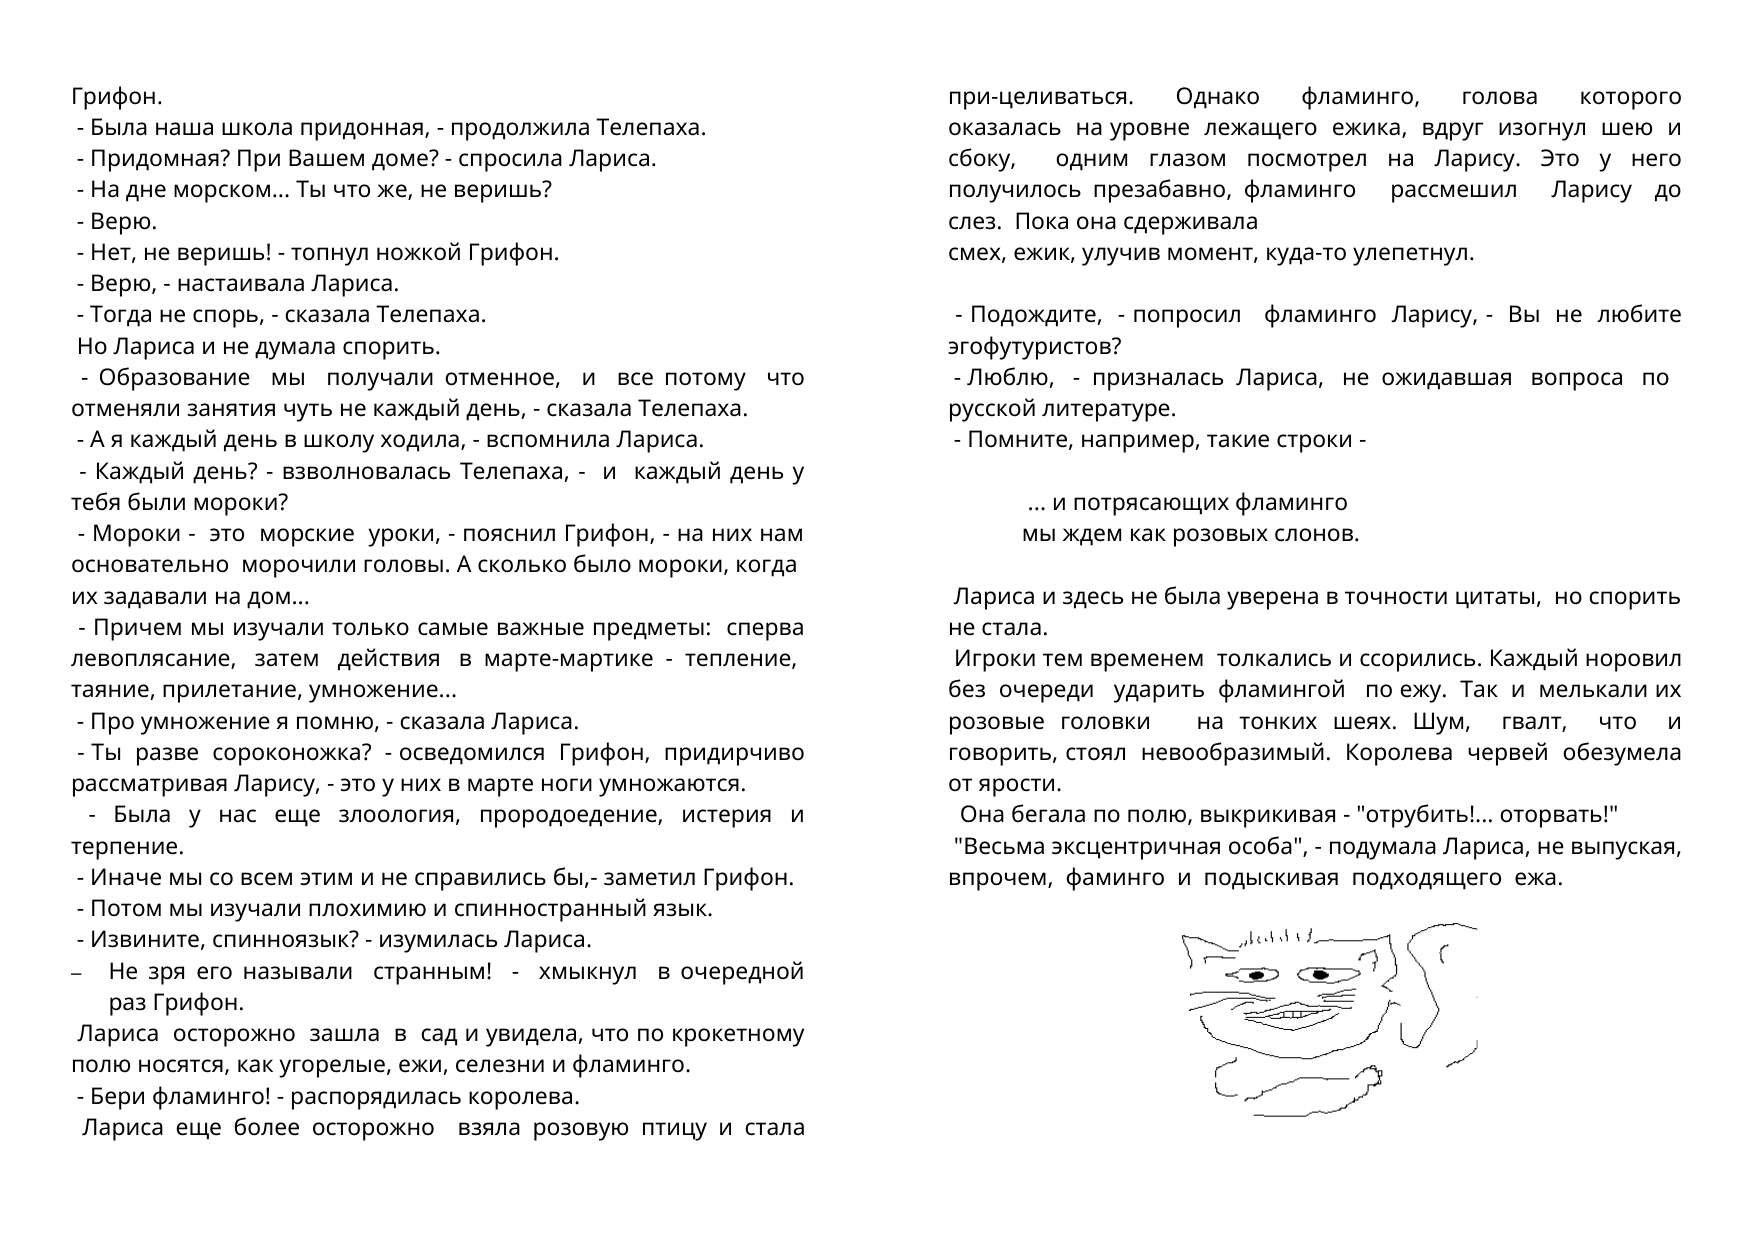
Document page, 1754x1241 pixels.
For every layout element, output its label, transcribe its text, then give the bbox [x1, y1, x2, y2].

text - Потом мы изучали плохимию и спинностранный язык. [71, 892, 806, 923]
text - Верю. [71, 205, 806, 236]
text - Была у нас еще злоология, прородоедение, истерия и терпение. [71, 798, 806, 861]
text - Помните, например, такие строки - [948, 423, 1683, 455]
text "Весьма эксцентричная особа", - подумала Лариса, не выпуская, впрочем, фаминго и подыскивая подходящего ежа. [948, 830, 1683, 892]
text Но Лариса и не думала спорить. [71, 330, 806, 361]
text - А я каждый день в школу ходила, - вспомнила Лариса. [71, 423, 806, 455]
text Игроки тем временем толкались и ссорились. Каждый норовил без очереди ударить фламингой по ежу. Так и мелькали их розовые головки на тонких шеях. Шум, гвалт, что и говорить, стоял невообразимый. Королева червей обезумела от ярости. [948, 642, 1683, 798]
text мы ждем как розовых слонов. [948, 517, 1683, 548]
text - Тогда не спорь, - сказала Телепаха. [71, 298, 806, 330]
text при-целиваться. Однако фламинго, голова которого оказалась на уровне лежащего ежика, вдруг изогнул шею и сбоку, одним глазом посмотрел на Ларису. Это у него получилось презабавно, фламинго рассмешил Ларису до слез. Пока она сдерживала [948, 80, 1683, 236]
text ... и потрясающих фламинго [948, 486, 1683, 517]
text - Мороки - это морские уроки, - пояснил Грифон, - на них нам основательно морочили головы. А сколько было мороки, когда [71, 517, 806, 580]
text смех, ежик, улучив момент, куда-то улепетнул. [948, 236, 1683, 298]
text - Верю, - настаивала Лариса. [71, 267, 806, 298]
text - Бери фламинго! - распорядилась королева. [71, 1080, 806, 1111]
text - Причем мы изучали только самые важные предметы: сперва левоплясание, затем действия в марте-мартике - тепление, [71, 611, 806, 673]
text - Про умножение я помню, - сказала Лариса. [71, 705, 806, 736]
text Лариса еще более осторожно взяла розовую птицу и стала [71, 1111, 806, 1142]
text - Нет, не веришь! - топнул ножкой Грифон. [71, 236, 806, 267]
list Не зря его называли странным! - хмыкнул в очередной раз Грифон. [71, 955, 806, 1017]
text - Придомная? При Вашем доме? - спросила Лариса. [71, 142, 806, 173]
text Она бегала по полю, выкрикивая - "отрубить!... оторвать!" [948, 798, 1683, 830]
text - Люблю, - призналась Лариса, не ожидавшая вопроса по [948, 361, 1683, 392]
text - Каждый день? - взволновалась Телепаха, - и каждый день у тебя были мороки? [71, 455, 806, 517]
text - Извините, спинноязык? - изумилась Лариса. [71, 923, 806, 955]
text их задавали на дом... [71, 580, 806, 611]
text таяние, прилетание, умножение... [71, 673, 806, 705]
text Лариса осторожно зашла в сад и увидела, что по крокетному полю носятся, как угорелые, ежи, селезни и фламинго. [71, 1017, 806, 1080]
text - Ты разве сороконожка? - осведомился Грифон, придирчиво рассматривая Ларису, - это у них в марте ноги умножаются. [71, 736, 806, 798]
text русской литературе. [948, 392, 1683, 423]
text Грифон. [71, 80, 806, 111]
text - Подождите, - попросил фламинго Ларису, - Вы не любите эгофутуристов? [948, 298, 1683, 361]
text - Иначе мы со всем этим и не справились бы,- заметил Грифон. [71, 861, 806, 892]
picture [1140, 906, 1478, 1156]
text - Образование мы получали отменное, и все потому что отменяли занятия чуть не каждый день, - сказала Телепаха. [71, 361, 806, 423]
text - Была наша школа придонная, - продолжила Телепаха. [71, 111, 806, 142]
text - На дне морском... Ты что же, не веришь? [71, 173, 806, 205]
text не стала. [948, 611, 1683, 642]
text Лариса и здесь не была уверена в точности цитаты, но спорить [948, 580, 1683, 611]
